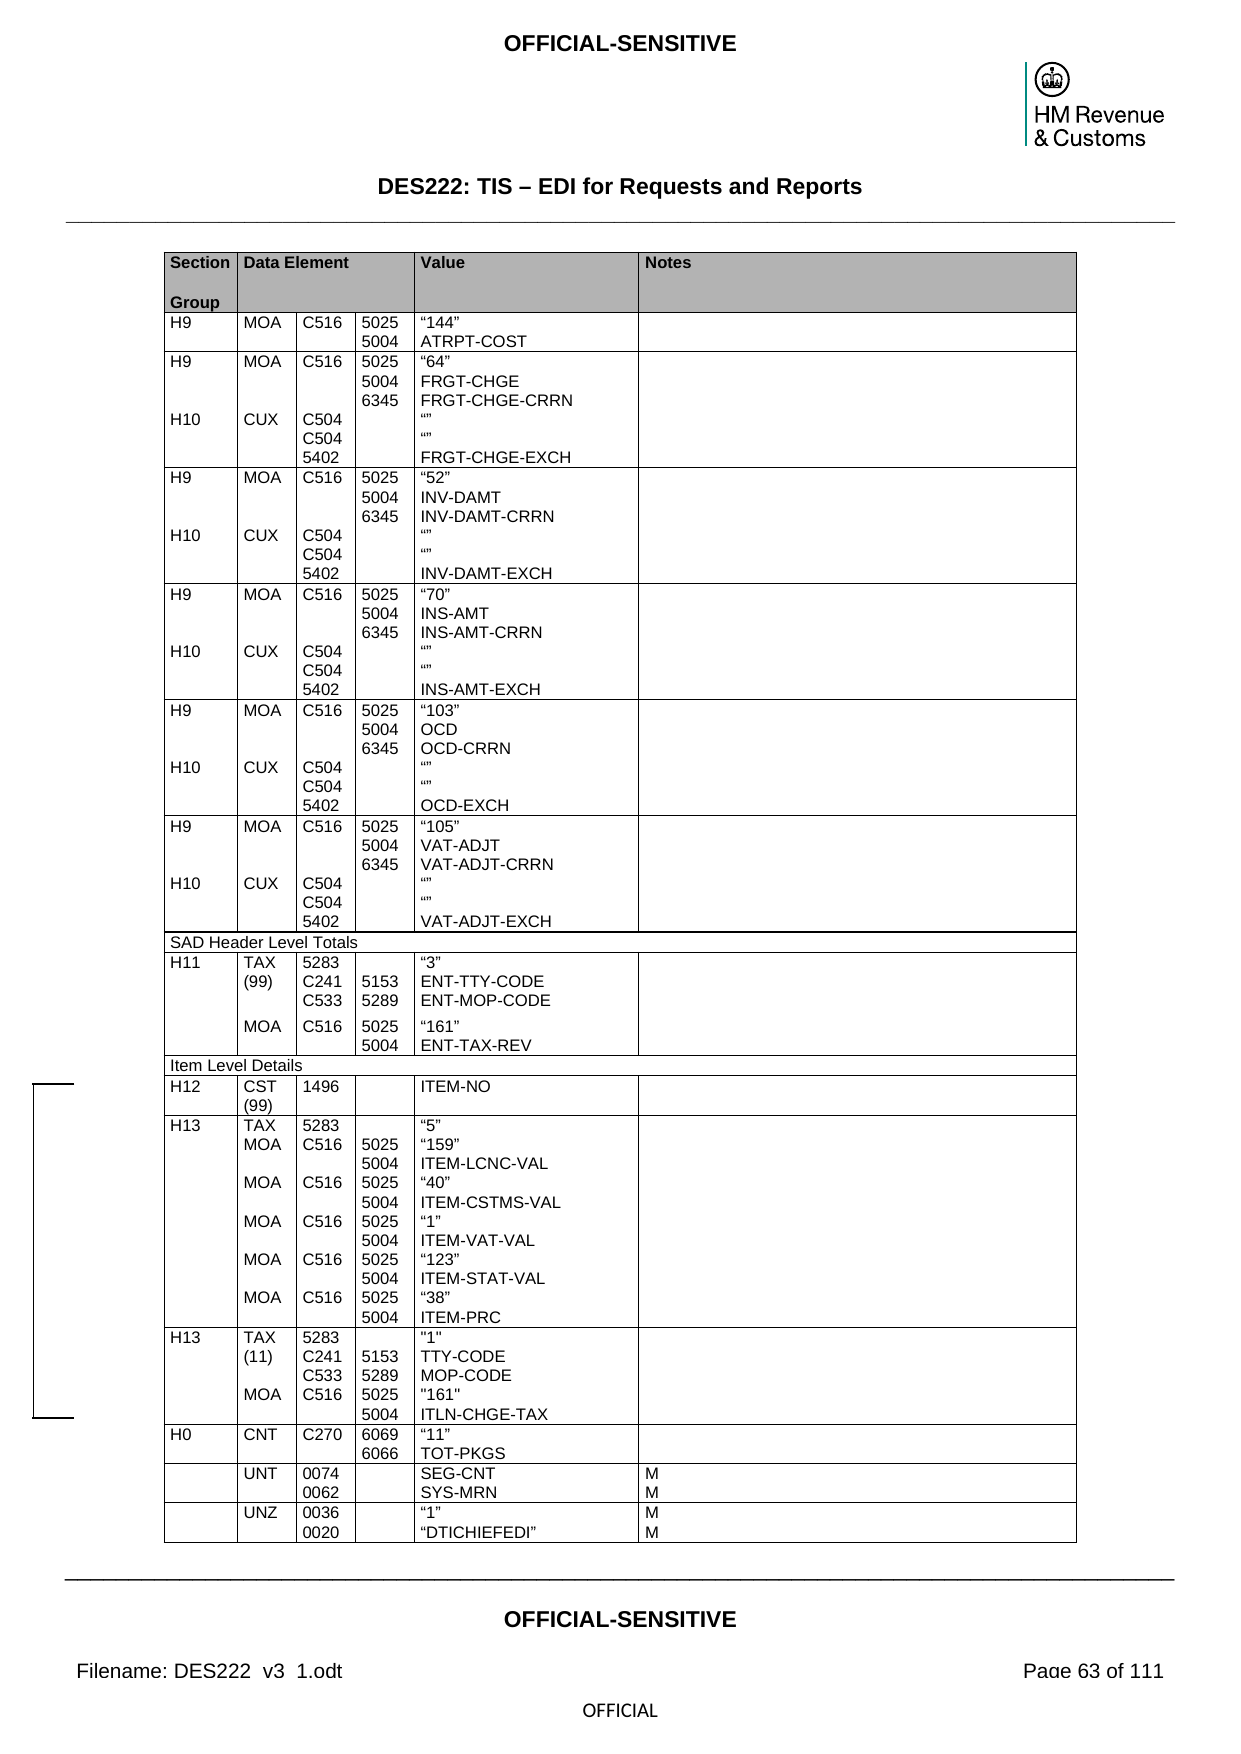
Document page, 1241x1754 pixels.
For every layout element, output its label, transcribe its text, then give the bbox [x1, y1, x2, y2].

table_cell SAD Header Level Totals [165, 933, 1076, 952]
table_cell 0036 0020 [297, 1503, 355, 1542]
table_cell ITEM-NO [415, 1076, 638, 1115]
table_cell SEG-CNT SYS-MRN [415, 1464, 638, 1502]
table_cell “123” ITEM-STAT-VAL [415, 1250, 638, 1288]
table_cell MOA [238, 1173, 296, 1212]
table_cell C516 [297, 1385, 355, 1423]
table_cell [165, 1212, 237, 1250]
table_cell [356, 1116, 414, 1135]
table_cell C516 [297, 1017, 355, 1055]
table_cell “11” TOT-PKGS [415, 1425, 638, 1463]
table_cell [639, 1385, 1076, 1423]
table_cell UNZ [238, 1503, 296, 1542]
table_cell CUX [238, 874, 296, 931]
table_cell MOA [238, 816, 296, 874]
table_cell [356, 874, 414, 931]
table_cell MOA [238, 313, 296, 351]
table_cell C504 C504 5402 [297, 874, 355, 931]
table_cell H12 [165, 1076, 237, 1115]
table_cell “161” ENT-TAX-REV [415, 1017, 638, 1055]
table_cell 5283 [297, 1116, 355, 1135]
table_header Notes [639, 253, 1076, 312]
table_cell [639, 1425, 1076, 1463]
table_cell C516 [297, 468, 355, 526]
table_cell H0 [165, 1425, 237, 1463]
table_cell C504 C504 5402 [297, 642, 355, 699]
table_cell [165, 1503, 237, 1542]
table_cell "1" TTY-CODE MOP-CODE [415, 1328, 638, 1385]
table_cell [356, 1503, 414, 1542]
table_cell H13 [165, 1328, 237, 1385]
table_cell 5025 5004 [356, 1385, 414, 1423]
table_cell H9 [165, 584, 237, 642]
table_cell MOA [238, 1212, 296, 1250]
table_cell C516 [297, 1173, 355, 1212]
table_cell H10 [165, 642, 237, 699]
table_cell C504 C504 5402 [297, 410, 355, 467]
table_cell [639, 1076, 1076, 1115]
table_cell “3” ENT-TTY-CODE ENT-MOP-CODE [415, 953, 638, 1017]
table_header Value [415, 253, 638, 312]
table_cell “38” ITEM-PRC [415, 1288, 638, 1327]
table_cell H10 [165, 410, 237, 467]
table_cell [639, 1017, 1076, 1055]
table_cell 5025 5004 [356, 1212, 414, 1250]
table_cell “” “” VAT-ADJT-EXCH [415, 874, 638, 931]
table_cell [639, 313, 1076, 351]
table_cell CUX [238, 642, 296, 699]
table_cell [639, 1135, 1076, 1173]
table_cell H10 [165, 758, 237, 815]
table_cell [639, 1212, 1076, 1250]
table_cell 5025 5004 6345 [356, 584, 414, 642]
table_cell UNT [238, 1464, 296, 1502]
table_cell [356, 1464, 414, 1502]
table_cell 5025 5004 [356, 313, 414, 351]
table_cell [165, 1288, 237, 1327]
table_cell [356, 526, 414, 583]
table_cell [639, 1328, 1076, 1385]
table_cell “” “” INS-AMT-EXCH [415, 642, 638, 699]
table_cell 5025 5004 [356, 1250, 414, 1288]
table_cell MOA [238, 1250, 296, 1288]
table_cell C516 [297, 700, 355, 758]
table_cell CUX [238, 758, 296, 815]
table_cell C516 [297, 313, 355, 351]
table_cell M M [639, 1503, 1076, 1542]
table_cell “5” [415, 1116, 638, 1135]
table_cell [165, 1464, 237, 1502]
table_cell Item Level Details [165, 1056, 1076, 1075]
table_cell C270 [297, 1425, 355, 1463]
table_cell [165, 1250, 237, 1288]
table_cell MOA [238, 1385, 296, 1423]
table_cell H9 [165, 352, 237, 410]
table_cell 5025 5004 [356, 1173, 414, 1212]
table_cell M M [639, 1464, 1076, 1502]
table_cell C516 [297, 1135, 355, 1173]
table_cell MOA [238, 1017, 296, 1055]
table_cell C516 [297, 1288, 355, 1327]
table_cell 5025 5004 6345 [356, 700, 414, 758]
table_cell TAX (99) [238, 953, 296, 1017]
table_cell CST (99) [238, 1076, 296, 1115]
table_cell C504 C504 5402 [297, 526, 355, 583]
table_cell "161" ITLN-CHGE-TAX [415, 1385, 638, 1423]
table_cell [639, 1116, 1076, 1135]
table_cell [639, 352, 1076, 410]
table_cell [165, 1135, 237, 1173]
table_cell “1” ITEM-VAT-VAL [415, 1212, 638, 1250]
table_cell 6069 6066 [356, 1425, 414, 1463]
table_cell [165, 1385, 237, 1423]
table_cell 5025 5004 6345 [356, 352, 414, 410]
table_cell 5153 5289 [356, 953, 414, 1017]
table_cell H13 [165, 1116, 237, 1135]
table_cell [165, 1017, 237, 1055]
table_cell MOA [238, 352, 296, 410]
table_cell [639, 1250, 1076, 1288]
table_cell 5025 5004 [356, 1017, 414, 1055]
table_cell [165, 1173, 237, 1212]
table_cell “144” ATRPT-COST [415, 313, 638, 351]
table_cell [639, 410, 1076, 467]
table_cell C516 [297, 1250, 355, 1288]
table_header Data Element [238, 253, 414, 312]
table_header Section Group [165, 253, 237, 312]
table_cell H9 [165, 313, 237, 351]
table_cell [639, 700, 1076, 758]
table_cell TAX [238, 1116, 296, 1135]
table_cell [639, 468, 1076, 526]
table_cell C516 [297, 816, 355, 874]
table_cell “70” INS-AMT INS-AMT-CRRN [415, 584, 638, 642]
table_cell C516 [297, 352, 355, 410]
table_cell [356, 1076, 414, 1115]
table_cell “159” ITEM-LCNC-VAL [415, 1135, 638, 1173]
table_cell 5025 5004 6345 [356, 816, 414, 874]
table_cell [639, 1173, 1076, 1212]
table_cell “1” “DTICHIEFEDI” [415, 1503, 638, 1542]
table_cell CUX [238, 526, 296, 583]
table_cell TAX (11) [238, 1328, 296, 1385]
table_cell [639, 642, 1076, 699]
table_cell “64” FRGT-CHGE FRGT-CHGE-CRRN [415, 352, 638, 410]
table_cell H9 [165, 468, 237, 526]
table_cell 5283 C241 C533 [297, 1328, 355, 1385]
table_cell [639, 816, 1076, 874]
table_cell [639, 758, 1076, 815]
table_cell C504 C504 5402 [297, 758, 355, 815]
table_cell [639, 1288, 1076, 1327]
table_cell 5025 5004 6345 [356, 468, 414, 526]
table_cell MOA [238, 700, 296, 758]
table_cell [356, 410, 414, 467]
table_cell 5025 5004 [356, 1135, 414, 1173]
table_cell H9 [165, 700, 237, 758]
table_cell 5283 C241 C533 [297, 953, 355, 1017]
table_cell H10 [165, 526, 237, 583]
table_cell H10 [165, 874, 237, 931]
table_cell CUX [238, 410, 296, 467]
table_cell [639, 953, 1076, 1017]
table_cell [356, 642, 414, 699]
table_cell [639, 584, 1076, 642]
table_cell “103” OCD OCD-CRRN [415, 700, 638, 758]
table_cell 1496 [297, 1076, 355, 1115]
table_cell H9 [165, 816, 237, 874]
table_cell H11 [165, 953, 237, 1017]
table_cell CNT [238, 1425, 296, 1463]
table_cell “” “” FRGT-CHGE-EXCH [415, 410, 638, 467]
table_cell 5153 5289 [356, 1328, 414, 1385]
table_cell MOA [238, 1135, 296, 1173]
table_cell 0074 0062 [297, 1464, 355, 1502]
table_cell [356, 758, 414, 815]
table_cell “40” ITEM-CSTMS-VAL [415, 1173, 638, 1212]
table_cell “” “” INV-DAMT-EXCH [415, 526, 638, 583]
table_cell C516 [297, 1212, 355, 1250]
table_cell MOA [238, 468, 296, 526]
table_cell MOA [238, 1288, 296, 1327]
table_cell “” “” OCD-EXCH [415, 758, 638, 815]
table_cell [639, 874, 1076, 931]
table_cell “105” VAT-ADJT VAT-ADJT-CRRN [415, 816, 638, 874]
table_cell “52” INV-DAMT INV-DAMT-CRRN [415, 468, 638, 526]
table_cell MOA [238, 584, 296, 642]
table_cell 5025 5004 [356, 1288, 414, 1327]
table_cell C516 [297, 584, 355, 642]
table_cell [639, 526, 1076, 583]
